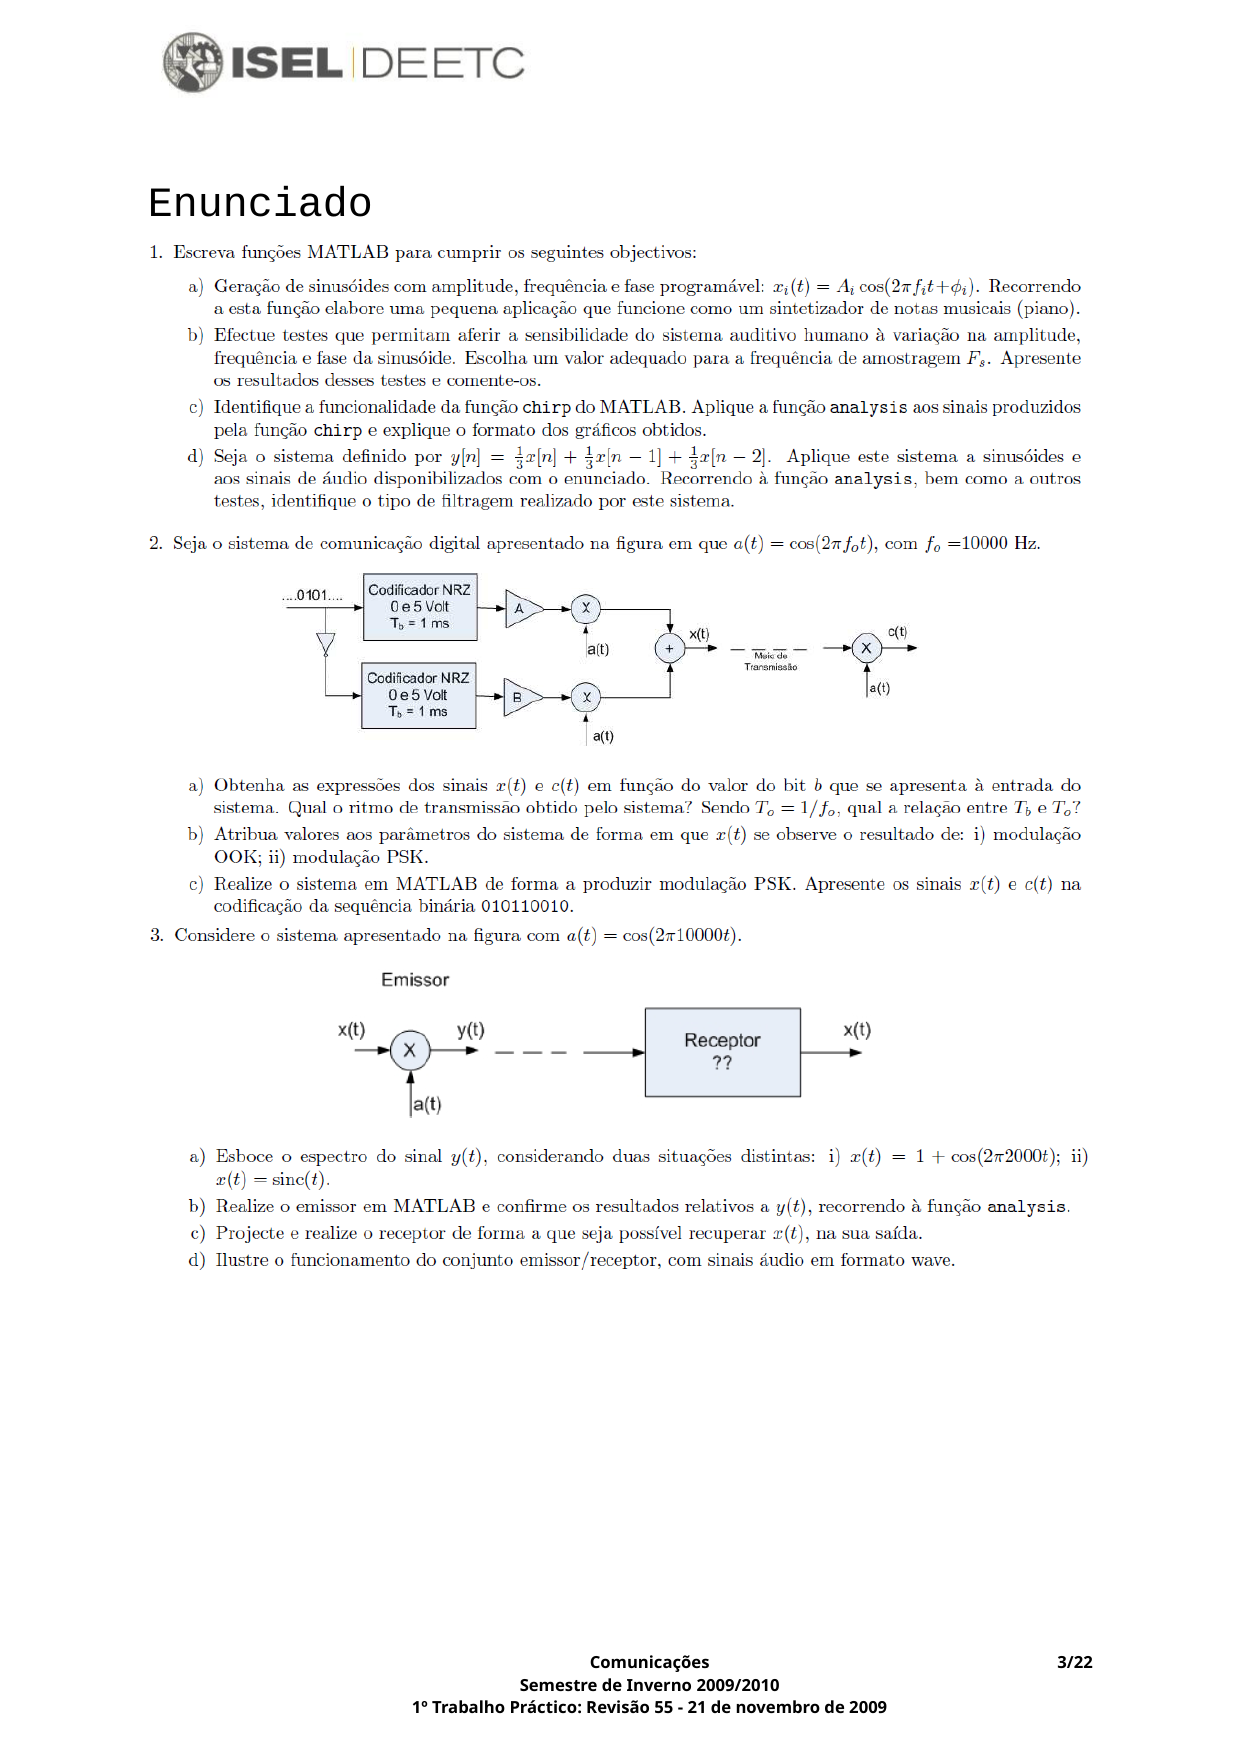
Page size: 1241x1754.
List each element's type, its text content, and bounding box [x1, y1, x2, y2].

subtitle Enunciado [148, 181, 1093, 228]
picture [147, 241, 1093, 518]
picture [147, 533, 1093, 1280]
picture [153, 17, 555, 118]
